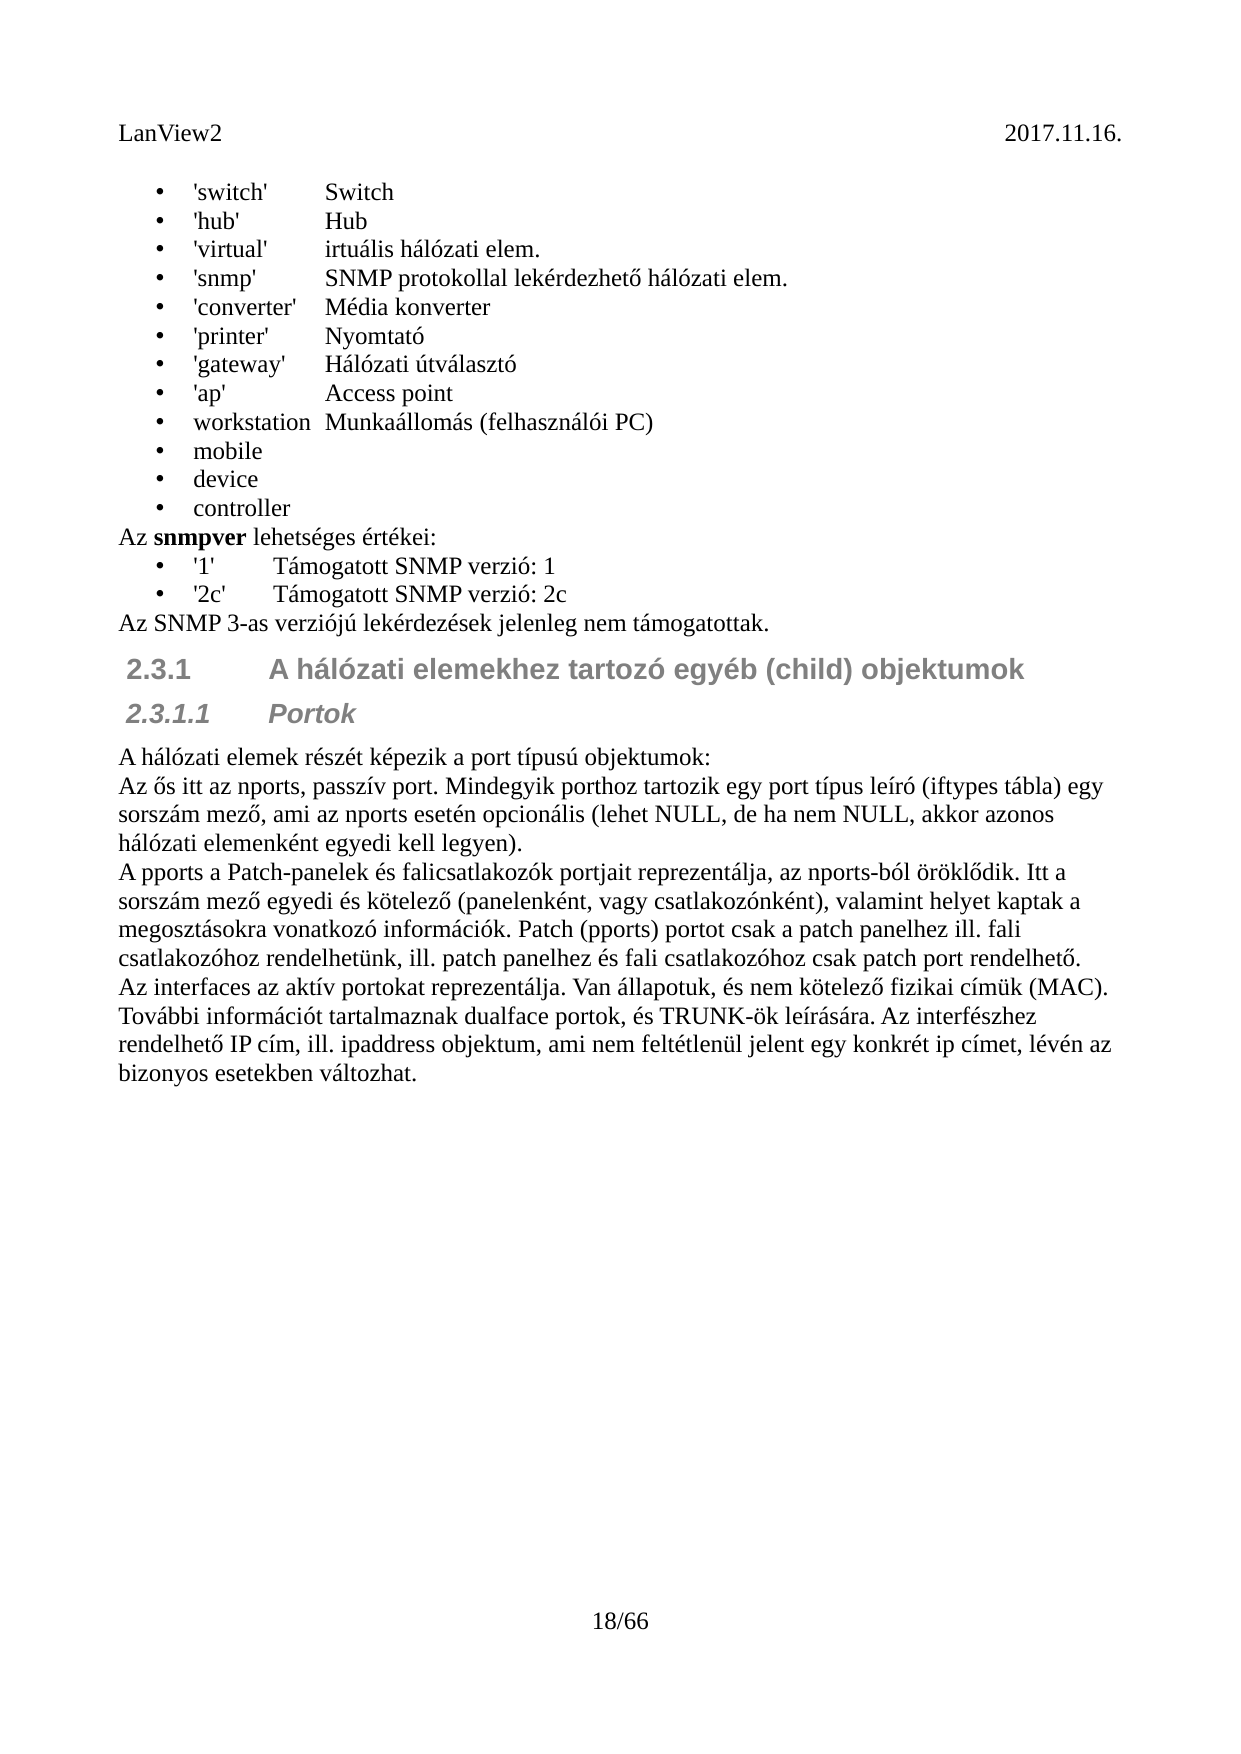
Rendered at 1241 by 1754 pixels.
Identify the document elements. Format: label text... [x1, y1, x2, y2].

text Az SNMP 3-as verziójú lekérdezések jelenleg nem támogatottak. [118, 608, 1122, 637]
list 'printer' Nyomtató [156, 321, 1122, 349]
list '2c' Támogatott SNMP verzió: 2c [156, 579, 1122, 608]
list 'hub' Hub [156, 206, 1122, 234]
list controller [156, 493, 1122, 522]
text Az snmpver lehetséges értékei: [118, 522, 1122, 551]
list workstation Munkaállomás (felhasználói PC) [156, 407, 1122, 436]
list 'gateway' Hálózati útválasztó [156, 349, 1122, 378]
list 'ap' Access point [156, 378, 1122, 407]
subtitle A hálózati elemekhez tartozó egyéb (child) objektumok [118, 652, 1122, 685]
text Az ős itt az nports, passzív port. Mindegyik porthoz tartozik egy port típus leíró (iftypes tábla) egy sorszám mező, ami az nports esetén opcionális (lehet NULL, de ha nem NULL, akkor azonos hálózati elemenként egyedi kell legyen). [118, 771, 1122, 857]
text A pports a Patch-panelek és falicsatlakozók portjait reprezentálja, az nports-ból öröklődik. Itt a sorszám mező egyedi és kötelező (panelenként, vagy csatlakozónként), valamint helyet kaptak a megosztásokra vonatkozó információk. Patch (pports) portot csak a patch panelhez ill. fali csatlakozóhoz rendelhetünk, ill. patch panelhez és fali csatlakozóhoz csak patch port rendelhető. [118, 857, 1122, 972]
list '1' Támogatott SNMP verzió: 1 [156, 551, 1122, 579]
list 'switch' Switch [156, 177, 1122, 206]
list 'virtual' irtuális hálózati elem. [156, 234, 1122, 263]
list 'converter' Média konverter [156, 292, 1122, 321]
list 'snmp' SNMP protokollal lekérdezhető hálózati elem. [156, 263, 1122, 292]
text A hálózati elemek részét képezik a port típusú objektumok: [118, 742, 1122, 771]
subtitle Portok [118, 698, 1122, 729]
list mobile [156, 436, 1122, 464]
text Az interfaces az aktív portokat reprezentálja. Van állapotuk, és nem kötelező fizikai címük (MAC). További információt tartalmaznak dualface portok, és TRUNK-ök leírására. Az interfészhez rendelhető IP cím, ill. ipaddress objektum, ami nem feltétlenül jelent egy konkrét ip címet, lévén az bizonyos esetekben változhat. [118, 972, 1122, 1087]
list device [156, 464, 1122, 493]
